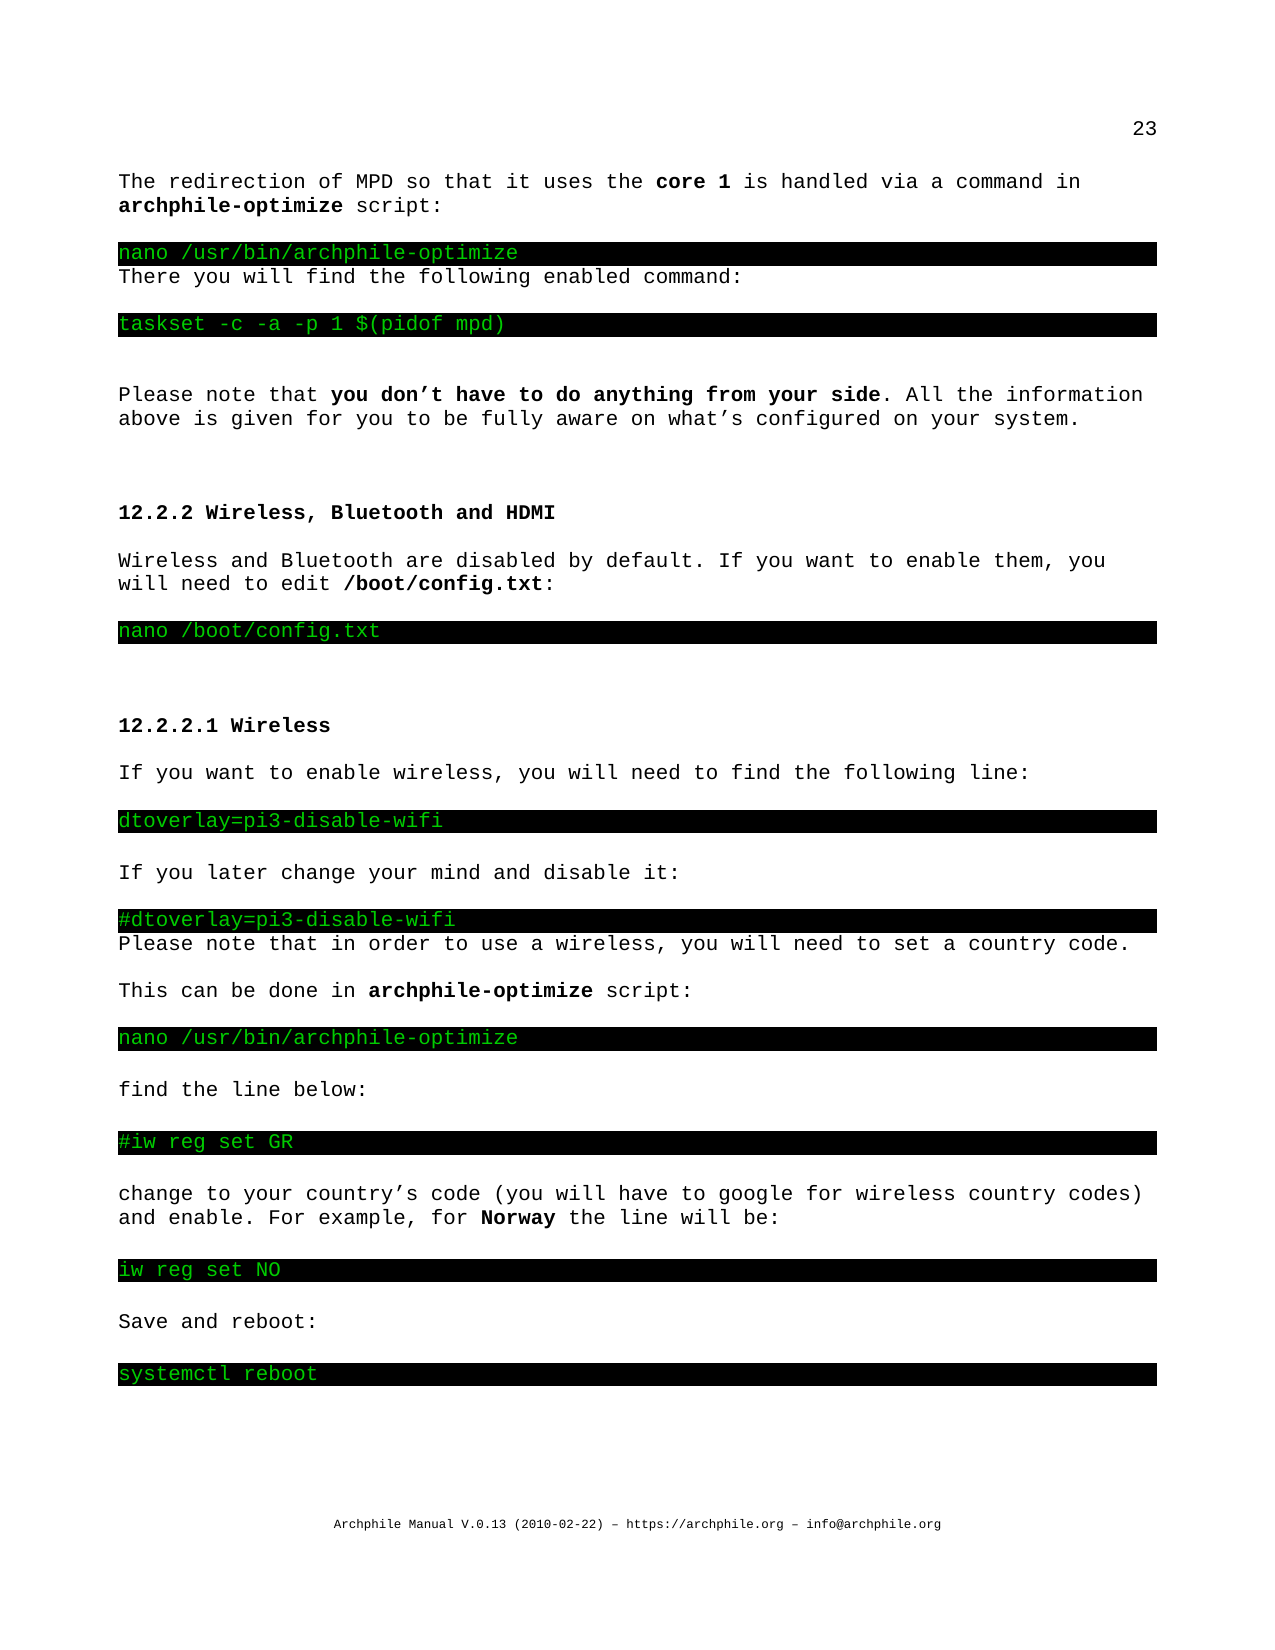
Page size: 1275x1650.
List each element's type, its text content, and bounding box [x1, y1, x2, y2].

text This can be done in archphile-optimize script: [118, 980, 1157, 1003]
text If you want to enable wireless, you will need to find the following line: [118, 762, 1157, 786]
text The redirection of MPD so that it uses the core 1 is handled via a command in archphile-optimize script: [118, 171, 1157, 218]
text dtoverlay=pi3-disable-wifi [118, 810, 1157, 833]
text change to your country’s code (you will have to google for wireless country codes) and enable. For example, for Norway the line will be: [118, 1183, 1157, 1230]
text 12.2.2.1 Wireless [118, 715, 1157, 739]
text Save and reboot: [118, 1311, 1157, 1334]
text There you will find the following enabled command: [118, 266, 1157, 289]
text nano /usr/bin/archphile-optimize [118, 242, 1157, 266]
text Please note that you don’t have to do anything from your side. All the information above is given for you to be fully aware on what’s configured on your system. [118, 384, 1157, 431]
text 12.2.2 Wireless, Bluetooth and HDMI [118, 502, 1157, 526]
text iw reg set NO [118, 1259, 1157, 1282]
text nano /boot/config.txt [118, 621, 1157, 644]
text #dtoverlay=pi3-disable-wifi [118, 909, 1157, 933]
text find the line below: [118, 1079, 1157, 1103]
text nano /usr/bin/archphile-optimize [118, 1027, 1157, 1051]
text systemctl reboot [118, 1363, 1157, 1386]
text Please note that in order to use a wireless, you will need to set a country code. [118, 933, 1157, 956]
text Wireless and Bluetooth are disabled by default. If you want to enable them, you will need to edit /boot/config.txt: [118, 549, 1157, 597]
text taskset -c -a -p 1 $(pidof mpd) [118, 313, 1157, 337]
text #iw reg set GR [118, 1131, 1157, 1155]
text If you later change your mind and disable it: [118, 862, 1157, 885]
